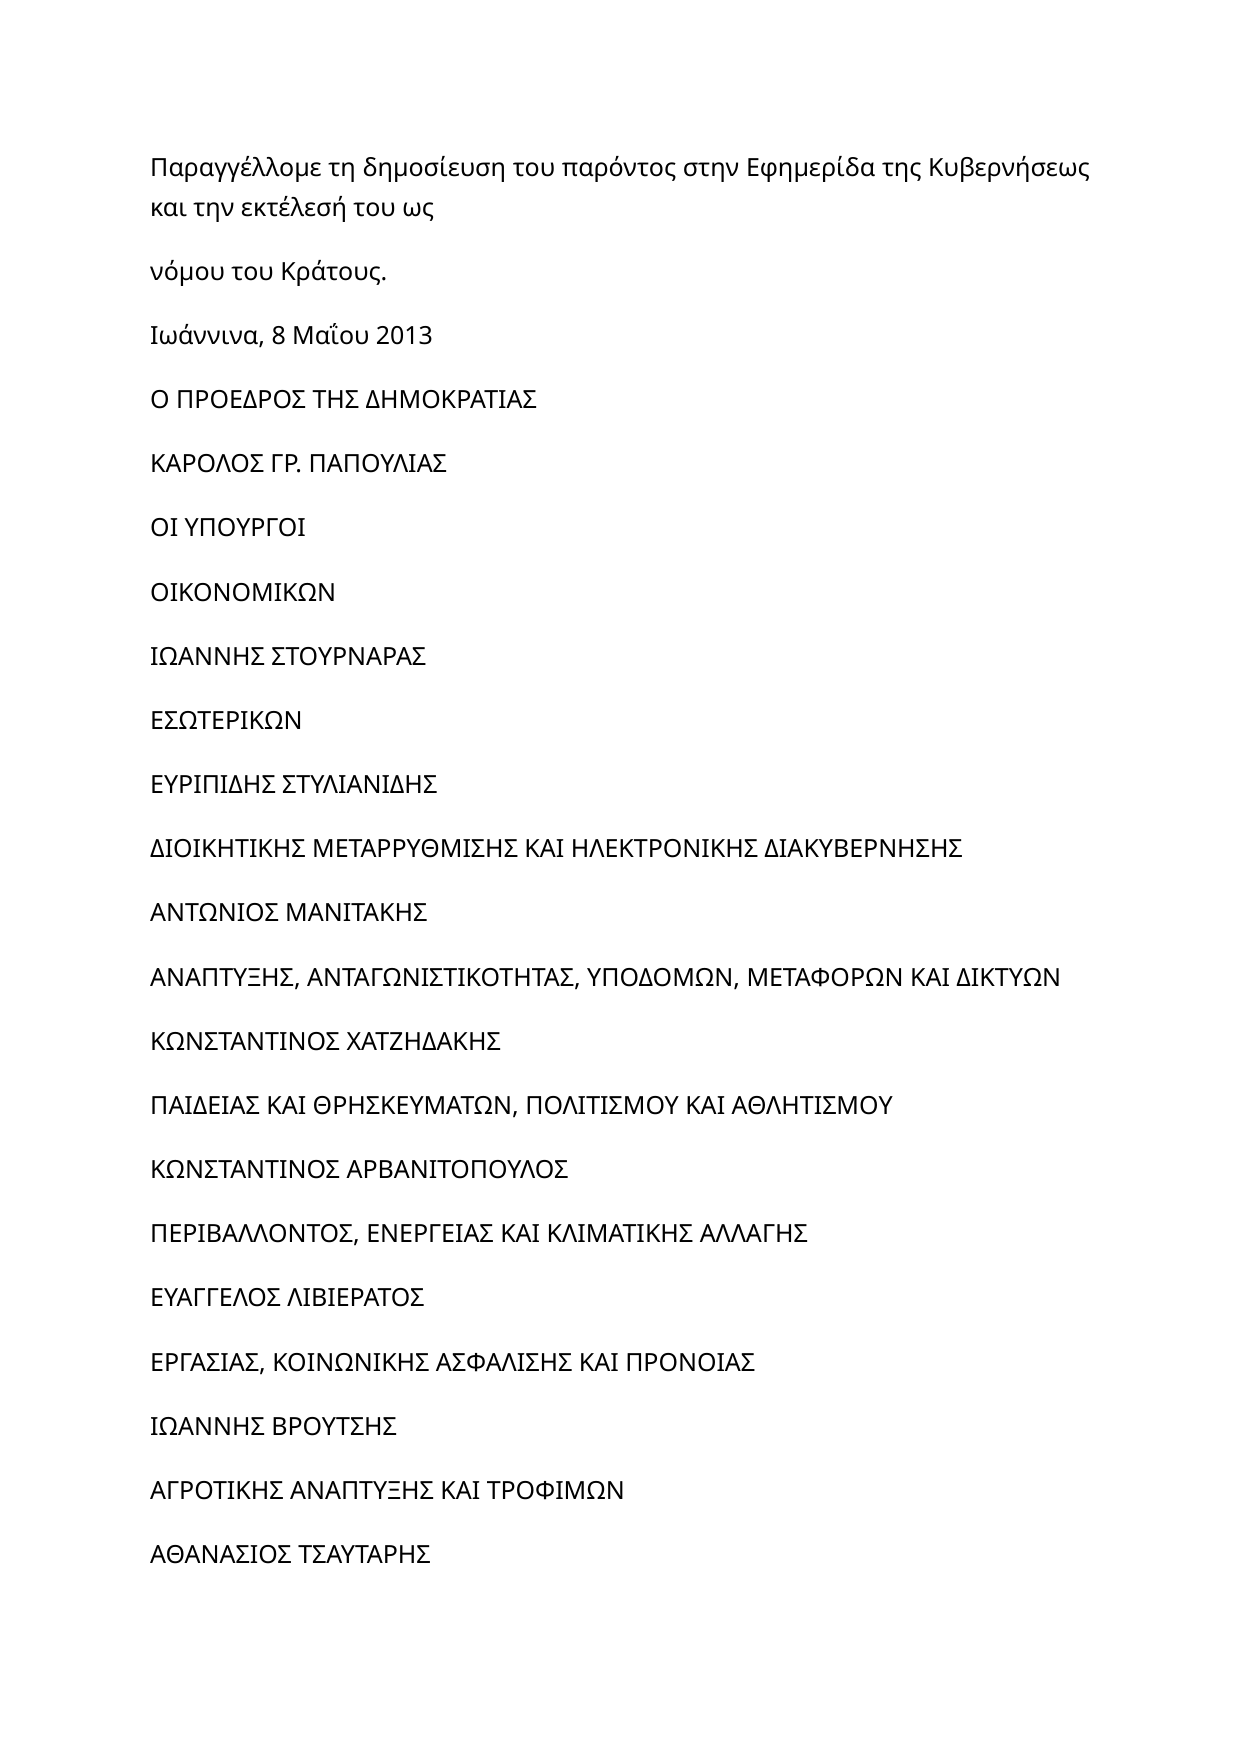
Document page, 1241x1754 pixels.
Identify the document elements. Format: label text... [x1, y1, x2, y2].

text ΑΝΑΠΤΥΞΗΣ, ΑΝΤΑΓΩΝΙΣΤΙΚΟΤΗΤΑΣ, ΥΠΟΔΟΜΩΝ, ΜΕΤΑΦΟΡΩΝ ΚΑΙ ΔΙΚΤΥΩΝ [150, 959, 1090, 993]
text ΑΘΑΝΑΣΙΟΣ ΤΣΑΥΤΑΡΗΣ [150, 1537, 1090, 1571]
text ΕΥΑΓΓΕΛΟΣ ΛΙΒΙΕΡΑΤΟΣ [150, 1280, 1090, 1314]
text ΑΝΤΩΝΙΟΣ ΜΑΝΙΤΑΚΗΣ [150, 895, 1090, 929]
text ΙΩΑΝΝΗΣ ΒΡΟΥΤΣΗΣ [150, 1408, 1090, 1442]
text ΚΩΝΣΤΑΝΤΙΝΟΣ ΑΡΒΑΝΙΤΟΠΟΥΛΟΣ [150, 1152, 1090, 1186]
text ΙΩΑΝΝΗΣ ΣΤΟΥΡΝΑΡΑΣ [150, 638, 1090, 672]
text ΕΡΓΑΣΙΑΣ, ΚΟΙΝΩΝΙΚΗΣ ΑΣΦΑΛΙΣΗΣ ΚΑΙ ΠΡΟΝΟΙΑΣ [150, 1344, 1090, 1378]
text νόμου του Κράτους. [150, 253, 1090, 287]
text ΠΑΙΔΕΙΑΣ ΚΑΙ ΘΡΗΣΚΕΥΜΑΤΩΝ, ΠΟΛΙΤΙΣΜΟΥ ΚΑΙ ΑΘΛΗΤΙΣΜΟΥ [150, 1087, 1090, 1122]
text ΠΕΡΙΒΑΛΛΟΝΤΟΣ, ΕΝΕΡΓΕΙΑΣ ΚΑΙ ΚΛΙΜΑΤΙΚΗΣ ΑΛΛΑΓΗΣ [150, 1216, 1090, 1250]
text ΚΩΝΣΤΑΝΤΙΝΟΣ ΧΑΤΖΗΔΑΚΗΣ [150, 1023, 1090, 1057]
text ΟΙ ΥΠΟΥΡΓΟΙ [150, 510, 1090, 544]
text Παραγγέλλομε τη δημοσίευση του παρόντος στην Εφημερίδα της Κυβερνήσεως και την εκτέλεσή του ως [150, 150, 1090, 223]
text ΔΙΟΙΚΗΤΙΚΗΣ ΜΕΤΑΡΡΥΘΜΙΣΗΣ ΚΑΙ ΗΛΕΚΤΡΟΝΙΚΗΣ ΔΙΑΚΥΒΕΡΝΗΣΗΣ [150, 831, 1090, 865]
text Ο ΠΡΟΕΔΡΟΣ ΤΗΣ ΔΗΜΟΚΡΑΤΙΑΣ [150, 382, 1090, 416]
text ΕΣΩΤΕΡΙΚΩΝ [150, 702, 1090, 737]
text ΟΙΚΟΝΟΜΙΚΩΝ [150, 574, 1090, 608]
text Ιωάννινα, 8 Μαΐου 2013 [150, 317, 1090, 352]
text ΑΓΡΟΤΙΚΗΣ ΑΝΑΠΤΥΞΗΣ ΚΑΙ ΤΡΟΦΙΜΩΝ [150, 1472, 1090, 1507]
text ΚΑΡΟΛΟΣ ΓΡ. ΠΑΠΟΥΛΙΑΣ [150, 446, 1090, 480]
text ΕΥΡΙΠΙΔΗΣ ΣΤΥΛΙΑΝΙΔΗΣ [150, 767, 1090, 801]
